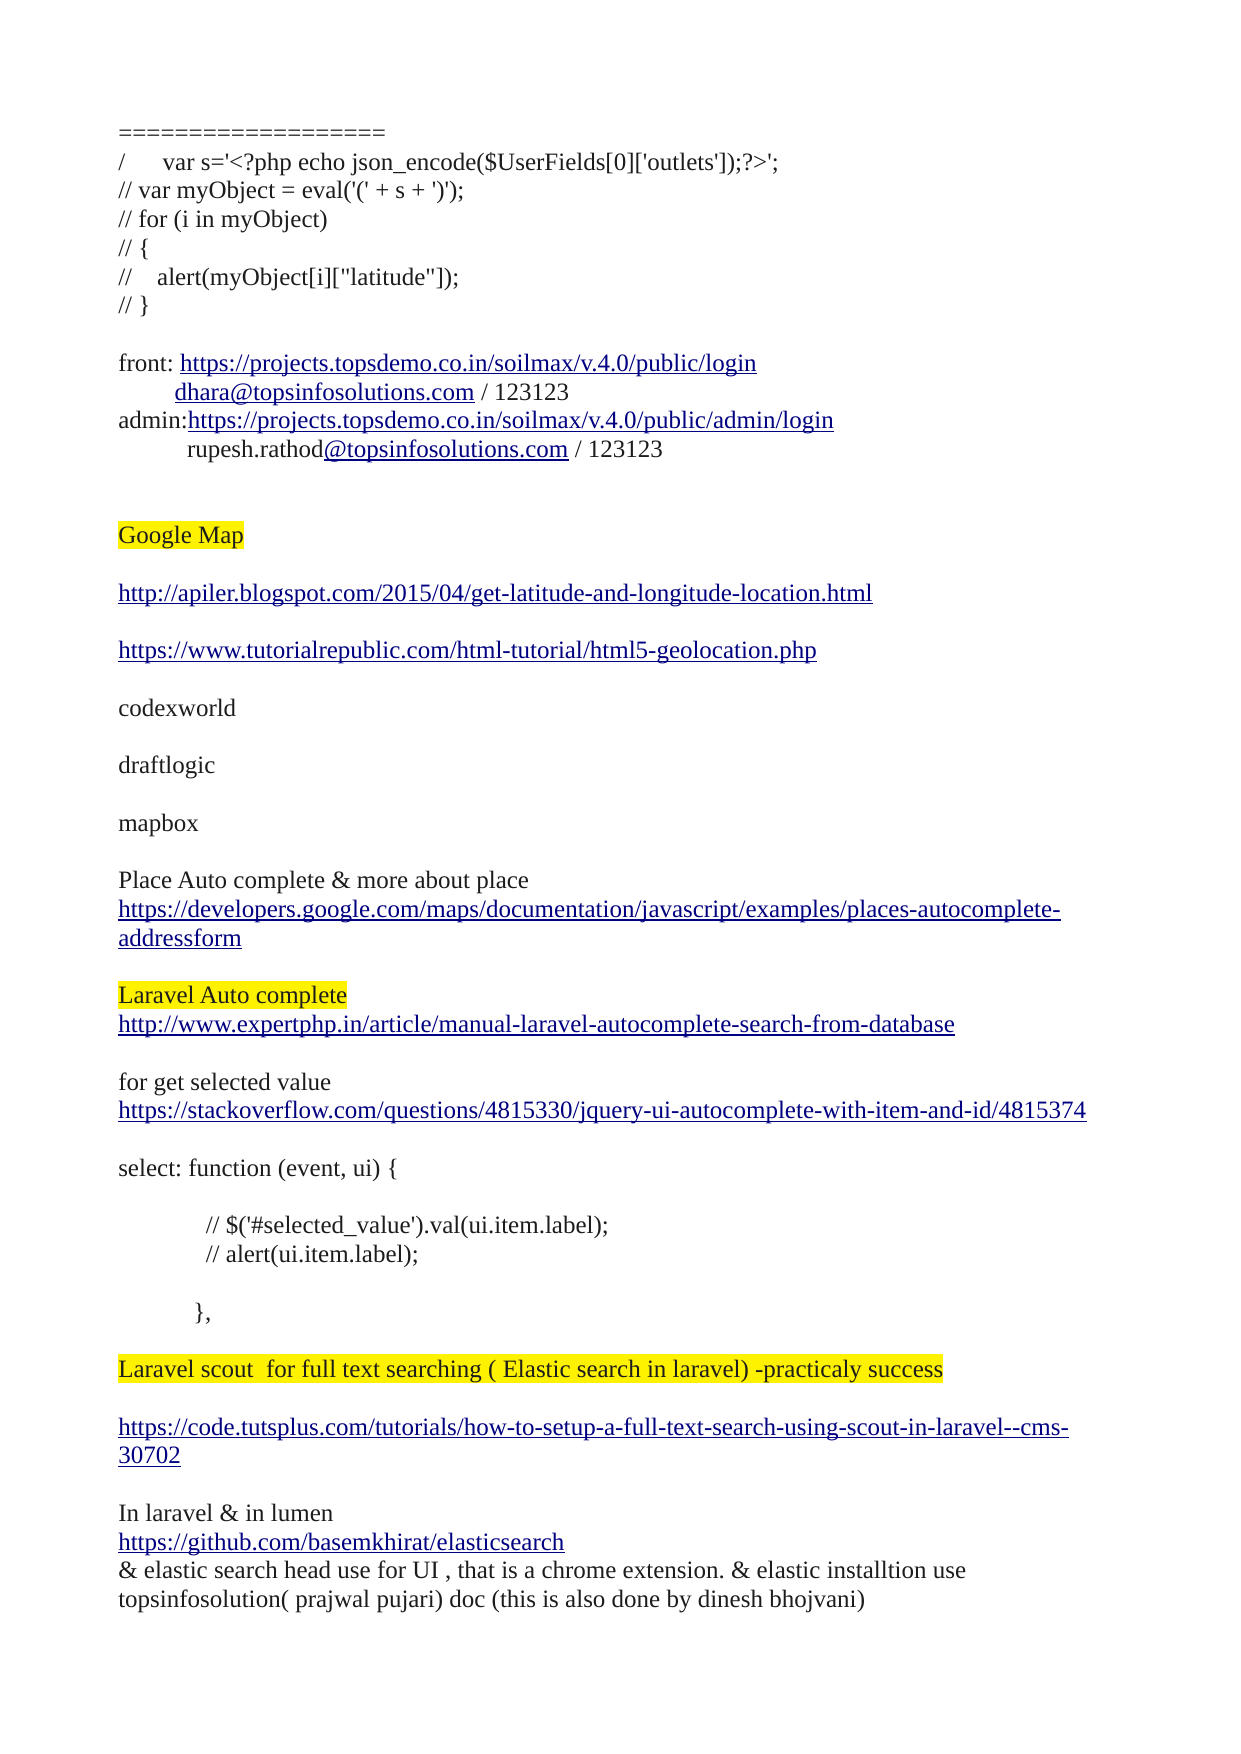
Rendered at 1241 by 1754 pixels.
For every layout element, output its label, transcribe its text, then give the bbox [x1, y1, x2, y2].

text https://github.com/basemkhirat/elasticsearch [118, 1527, 1122, 1556]
text // } [118, 291, 1122, 319]
text =================== [118, 118, 1122, 147]
text http://apiler.blogspot.com/2015/04/get-latitude-and-longitude-location.html [118, 578, 1122, 607]
text for get selected value [118, 1067, 1122, 1096]
text draftlogic [118, 751, 1122, 779]
text https://stackoverflow.com/questions/4815330/jquery-ui-autocomplete-with-item-and-id/4815374 [118, 1096, 1122, 1124]
text // alert(myObject[i]["latitude"]); [118, 262, 1122, 291]
text // $('#selected_value').val(ui.item.label); [118, 1211, 1122, 1239]
text rupesh.rathod@topsinfosolutions.com / 123123 [118, 434, 1122, 463]
text select: function (event, ui) { [118, 1153, 1122, 1182]
text admin:https://projects.topsdemo.co.in/soilmax/v.4.0/public/admin/login [118, 406, 1122, 434]
text Google Map [118, 521, 1122, 549]
text / var s='<?php echo json_encode($UserFields[0]['outlets']);?>'; [118, 147, 1122, 176]
text front: https://projects.topsdemo.co.in/soilmax/v.4.0/public/login [118, 348, 1122, 377]
text https://code.tutsplus.com/tutorials/how-to-setup-a-full-text-search-using-scout-in-laravel--cms-30702 [118, 1412, 1122, 1469]
text // { [118, 233, 1122, 262]
text In laravel & in lumen [118, 1498, 1122, 1527]
text }, [118, 1297, 1122, 1326]
text Laravel Auto complete [118, 981, 1122, 1009]
text & elastic search head use for UI , that is a chrome extension. & elastic installtion use topsinfosolution( prajwal pujari) doc (this is also done by dinesh bhojvani) [118, 1556, 1122, 1613]
text // var myObject = eval('(' + s + ')'); [118, 176, 1122, 204]
text codexworld [118, 693, 1122, 722]
text Place Auto complete & more about place [118, 866, 1122, 894]
text // for (i in myObject) [118, 204, 1122, 233]
text dhara@topsinfosolutions.com / 123123 [118, 377, 1122, 406]
text https://developers.google.com/maps/documentation/javascript/examples/places-autocomplete-addressform [118, 894, 1122, 952]
text // alert(ui.item.label); [118, 1239, 1122, 1268]
text https://www.tutorialrepublic.com/html-tutorial/html5-geolocation.php [118, 636, 1122, 664]
text Laravel scout for full text searching ( Elastic search in laravel) -practicaly success [118, 1354, 1122, 1383]
text http://www.expertphp.in/article/manual-laravel-autocomplete-search-from-database [118, 1009, 1122, 1038]
text mapbox [118, 808, 1122, 837]
